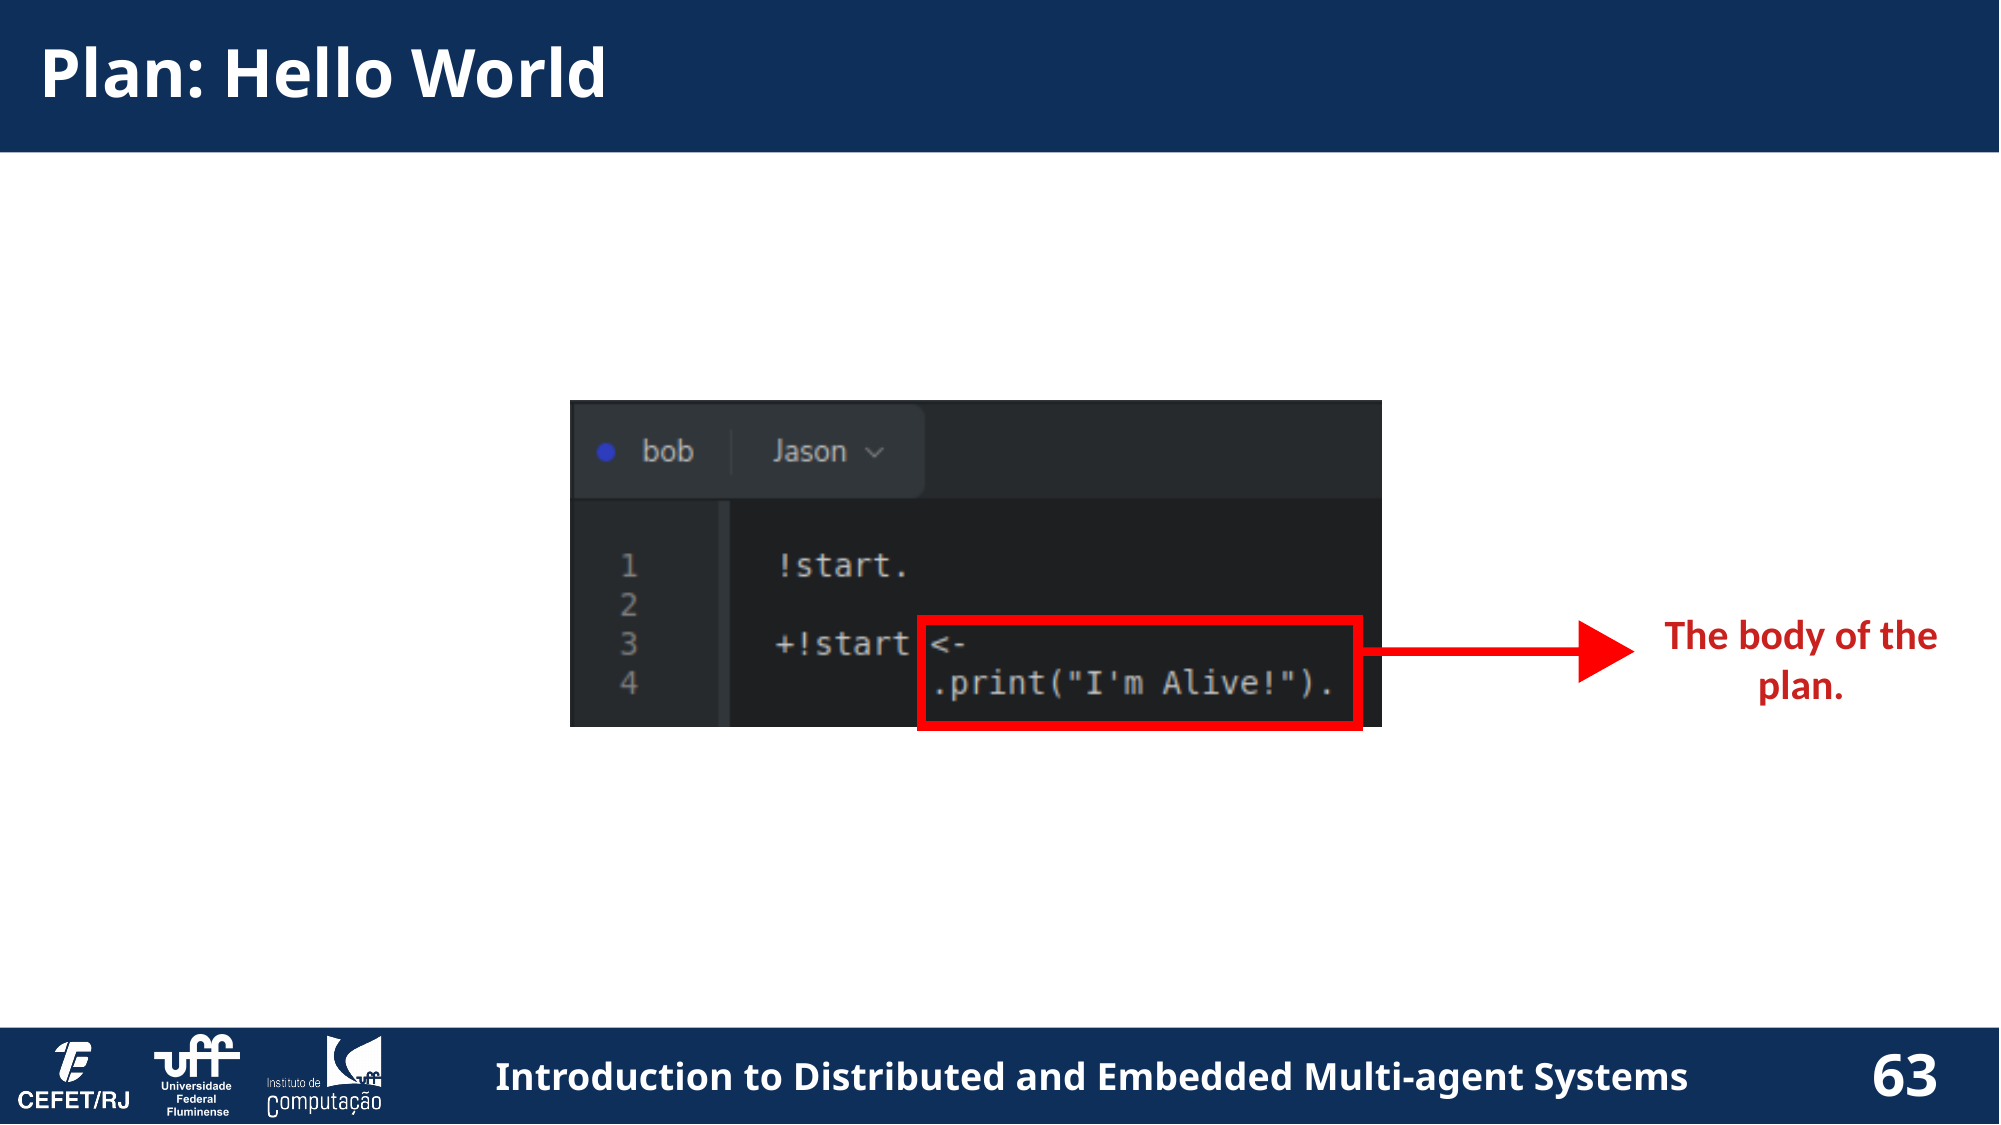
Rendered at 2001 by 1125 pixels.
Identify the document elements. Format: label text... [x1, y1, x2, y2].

text_box [1357, 620, 1635, 683]
picture [18, 1021, 129, 1125]
picture [153, 1033, 241, 1121]
text_box Plan: Hello World [25, 23, 1999, 119]
picture [1363, 656, 1382, 727]
picture [570, 400, 1382, 727]
text_box The body of the plan. [1642, 600, 1961, 716]
picture [926, 625, 1353, 721]
picture [265, 1033, 383, 1118]
